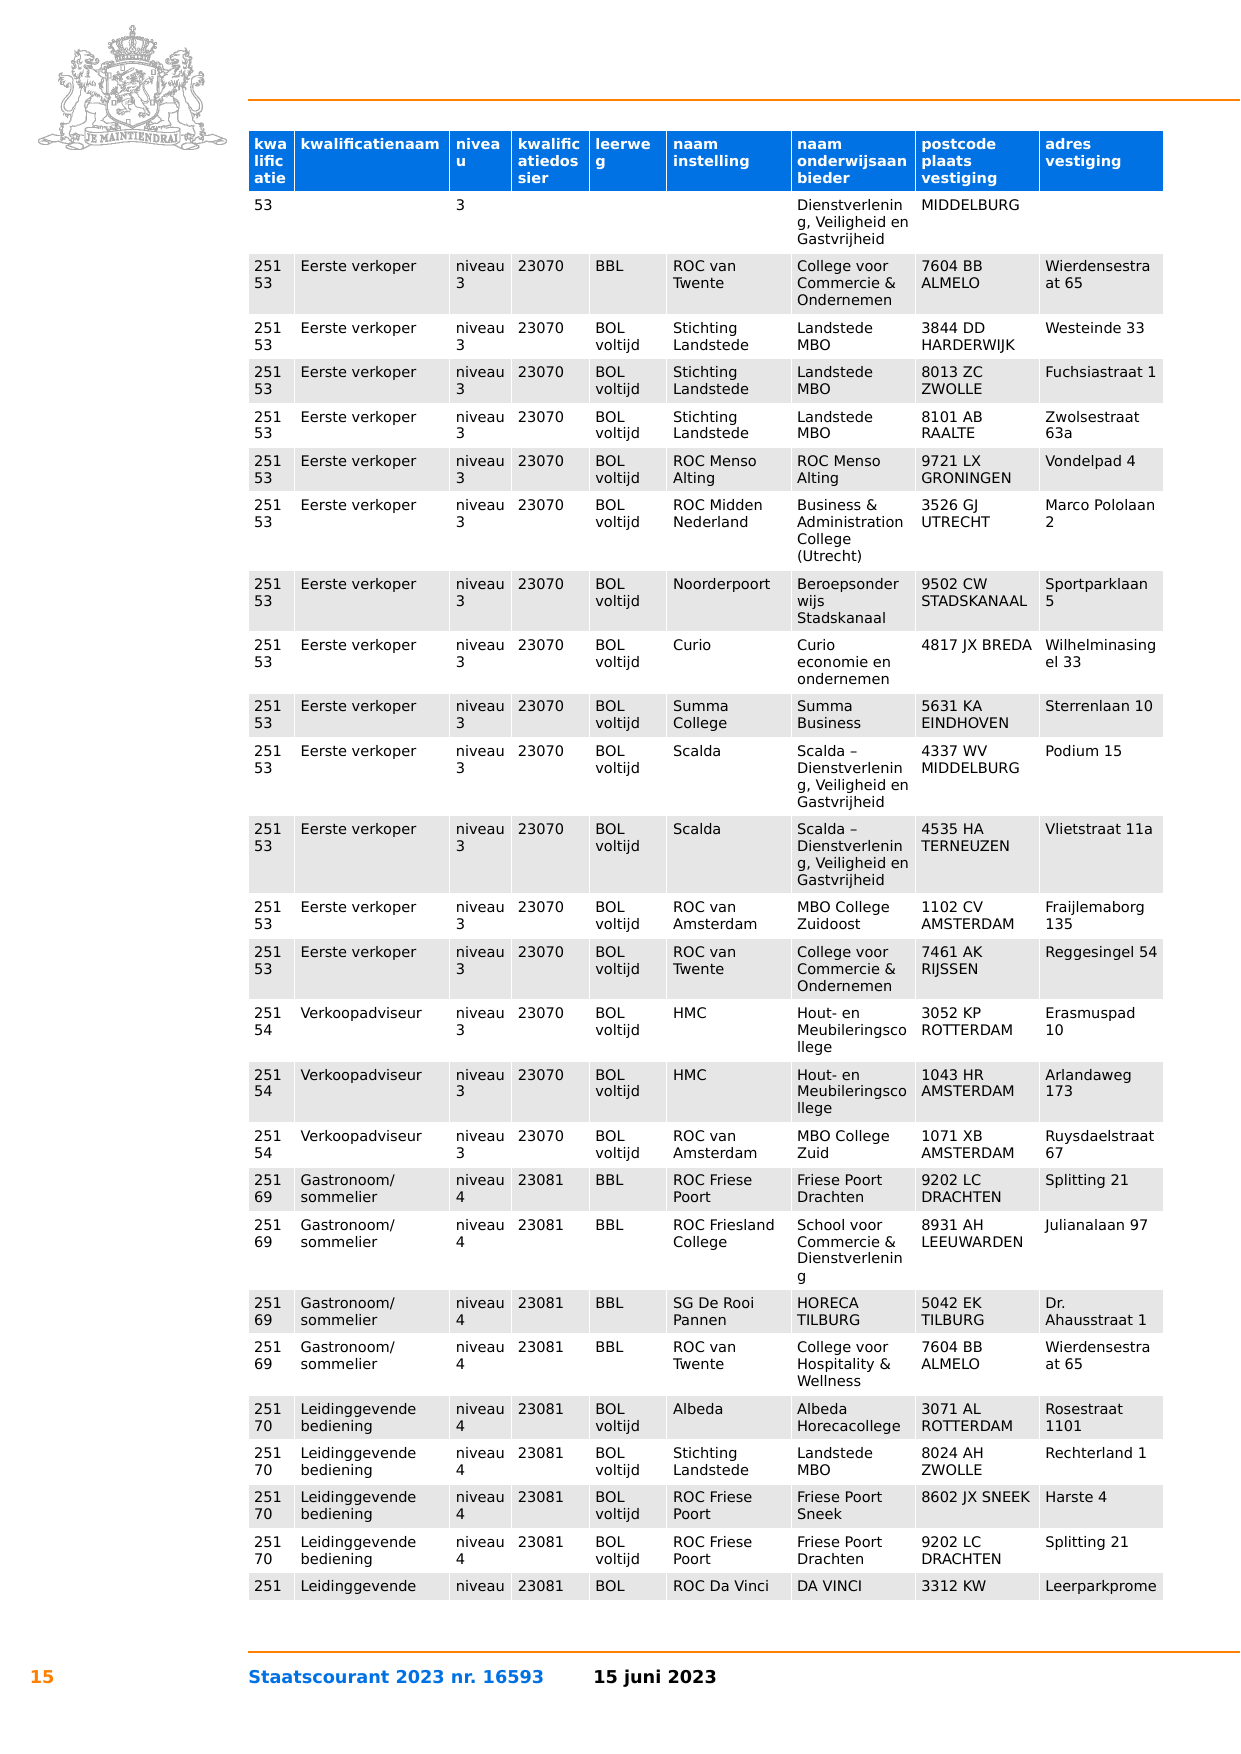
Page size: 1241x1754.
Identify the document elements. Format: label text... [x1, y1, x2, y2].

table_cell BOL voltijd [590, 738, 666, 815]
table_cell 25153 [249, 895, 294, 938]
table_cell 23081 [512, 1440, 589, 1483]
table_cell Verkoopadviseur [295, 1062, 449, 1122]
table_cell 23070 [512, 738, 589, 815]
table_cell Friese Poort Drachten [792, 1529, 915, 1572]
table_cell niveau 3 [450, 359, 511, 403]
table_cell BOL voltijd [590, 315, 666, 358]
table_cell Scalda [667, 816, 791, 893]
table_cell HORECA TILBURG [792, 1290, 915, 1333]
table_cell BOL [590, 1573, 666, 1600]
table_cell Wilhelminasingel 33 [1040, 632, 1163, 692]
table_header naam instelling [667, 131, 791, 191]
table_cell 25154 [249, 1062, 294, 1122]
table_cell Scalda – Dienstverlening, Veiligheid en Gastvrijheid [792, 738, 915, 815]
table_cell College voor Commercie & Ondernemen [792, 939, 915, 999]
table_cell Rechterland 1 [1040, 1440, 1163, 1483]
table_cell 23081 [512, 1573, 589, 1600]
table_cell 3071 AL ROTTERDAM [916, 1396, 1039, 1439]
table_cell ROC van Twente [667, 1335, 791, 1395]
table_cell 23081 [512, 1168, 589, 1211]
table_cell 23070 [512, 315, 589, 358]
table_cell [667, 192, 791, 253]
table_cell 3526 GJ UTRECHT [916, 493, 1039, 570]
table_cell Rosestraat 1101 [1040, 1396, 1163, 1439]
table_cell Stichting Landstede [667, 315, 791, 358]
table_cell 23081 [512, 1290, 589, 1333]
table_cell ROC Friese Poort [667, 1529, 791, 1572]
table_header adres vestiging [1040, 131, 1163, 191]
table_cell 23070 [512, 493, 589, 570]
table_cell ROC Midden Nederland [667, 493, 791, 570]
table_cell Splitting 21 [1040, 1168, 1163, 1211]
table_cell 8013 ZC ZWOLLE [916, 359, 1039, 403]
table_cell niveau 4 [450, 1290, 511, 1333]
table_cell 25170 [249, 1485, 294, 1528]
table_cell 23070 [512, 632, 589, 692]
table_cell 25153 [249, 448, 294, 491]
table_cell 5631 KA EINDHOVEN [916, 694, 1039, 737]
table_cell Eerste verkoper [295, 404, 449, 447]
table_cell 25170 [249, 1440, 294, 1483]
table_cell Leidinggevende [295, 1573, 449, 1600]
table_cell 25153 [249, 404, 294, 447]
table_cell Dr. Ahausstraat 1 [1040, 1290, 1163, 1333]
table_cell niveau 3 [450, 448, 511, 491]
table_cell niveau 3 [450, 694, 511, 737]
table_cell Verkoopadviseur [295, 1000, 449, 1061]
table_cell Friese Poort Sneek [792, 1485, 915, 1528]
table_cell Scalda – Dienstverlening, Veiligheid en Gastvrijheid [792, 816, 915, 893]
table_cell Landstede MBO [792, 315, 915, 358]
table_cell 23070 [512, 448, 589, 491]
table_cell 3844 DD HARDERWIJK [916, 315, 1039, 358]
table_cell Curio [667, 632, 791, 692]
table_cell ROC van Twente [667, 254, 791, 314]
table_cell BOL voltijd [590, 448, 666, 491]
table_cell ROC Da Vinci [667, 1573, 791, 1600]
table_cell Marco Pololaan 2 [1040, 493, 1163, 570]
table_cell 23070 [512, 359, 589, 403]
table_cell 25153 [249, 694, 294, 737]
table_cell 23070 [512, 1123, 589, 1166]
table_cell Wierdensestraat 65 [1040, 1335, 1163, 1395]
table_cell BOL voltijd [590, 1485, 666, 1528]
table_cell 25153 [249, 939, 294, 999]
table_cell Harste 4 [1040, 1485, 1163, 1528]
table_cell Westeinde 33 [1040, 315, 1163, 358]
table_cell 7604 BB ALMELO [916, 254, 1039, 314]
table_cell Eerste verkoper [295, 493, 449, 570]
table_cell Eerste verkoper [295, 315, 449, 358]
table_cell MIDDELBURG [916, 192, 1039, 253]
table_cell 25169 [249, 1335, 294, 1395]
table_cell BOL voltijd [590, 694, 666, 737]
table_cell Arlandaweg 173 [1040, 1062, 1163, 1122]
table_cell Business & Administration College (Utrecht) [792, 493, 915, 570]
table_cell BOL voltijd [590, 1062, 666, 1122]
table_header kwalificatienaam [295, 131, 449, 191]
table_cell 25153 [249, 738, 294, 815]
table_cell Scalda [667, 738, 791, 815]
table_cell BBL [590, 1168, 666, 1211]
table_cell 25153 [249, 493, 294, 570]
table_cell 8931 AH LEEUWARDEN [916, 1212, 1039, 1289]
table_cell Hout- en Meubileringscollege [792, 1000, 915, 1061]
table_cell Leidinggevende bediening [295, 1485, 449, 1528]
table_cell 25169 [249, 1212, 294, 1289]
table_cell 8024 AH ZWOLLE [916, 1440, 1039, 1483]
table_cell 1043 HR AMSTERDAM [916, 1062, 1039, 1122]
table_cell niveau 3 [450, 404, 511, 447]
table_cell Gastronoom/sommelier [295, 1212, 449, 1289]
table_cell Eerste verkoper [295, 359, 449, 403]
table_cell niveau 4 [450, 1529, 511, 1572]
table_cell Noorderpoort [667, 571, 791, 631]
table_cell niveau 4 [450, 1396, 511, 1439]
table_cell Eerste verkoper [295, 895, 449, 938]
table_cell BOL voltijd [590, 939, 666, 999]
table_cell 25154 [249, 1000, 294, 1061]
table_cell Gastronoom/sommelier [295, 1290, 449, 1333]
table_cell 8101 AB RAALTE [916, 404, 1039, 447]
table_cell 3052 KP ROTTERDAM [916, 1000, 1039, 1061]
table_cell 23081 [512, 1529, 589, 1572]
table_cell BOL voltijd [590, 1123, 666, 1166]
table_cell 5042 EK TILBURG [916, 1290, 1039, 1333]
table_header kwalificatiedossier [512, 131, 589, 191]
table_cell Hout- en Meubileringscollege [792, 1062, 915, 1122]
table_cell niveau 3 [450, 738, 511, 815]
table_cell Sterrenlaan 10 [1040, 694, 1163, 737]
table_cell niveau 3 [450, 1123, 511, 1166]
table_cell 23070 [512, 571, 589, 631]
table_cell 23070 [512, 816, 589, 893]
table_cell BBL [590, 1212, 666, 1289]
table_cell BOL voltijd [590, 816, 666, 893]
table_cell ROC Menso Alting [667, 448, 791, 491]
table_cell BOL voltijd [590, 1396, 666, 1439]
table_cell 4535 HA TERNEUZEN [916, 816, 1039, 893]
table_cell Eerste verkoper [295, 254, 449, 314]
table_cell Verkoopadviseur [295, 1123, 449, 1166]
table_cell 7461 AK RIJSSEN [916, 939, 1039, 999]
table_header postcode plaats vestiging [916, 131, 1039, 191]
table_cell Eerste verkoper [295, 694, 449, 737]
table_cell niveau 3 [450, 1000, 511, 1061]
table_cell ROC Friese Poort [667, 1485, 791, 1528]
table_cell 25153 [249, 571, 294, 631]
table_cell 9721 LX GRONINGEN [916, 448, 1039, 491]
table_cell Friese Poort Drachten [792, 1168, 915, 1211]
table_cell 25154 [249, 1123, 294, 1166]
table_cell niveau 3 [450, 632, 511, 692]
table_cell Ruysdaelstraat 67 [1040, 1123, 1163, 1166]
table_cell Eerste verkoper [295, 448, 449, 491]
table_cell ROC Friese Poort [667, 1168, 791, 1211]
table_cell niveau 3 [450, 254, 511, 314]
table_cell Leerparkprome [1040, 1573, 1163, 1600]
table_cell 23070 [512, 1062, 589, 1122]
table_cell niveau 3 [450, 895, 511, 938]
table_cell 25170 [249, 1396, 294, 1439]
table_cell 23070 [512, 1000, 589, 1061]
table_cell BOL voltijd [590, 493, 666, 570]
table_cell 23070 [512, 895, 589, 938]
table_cell Vondelpad 4 [1040, 448, 1163, 491]
table_cell MBO College Zuid [792, 1123, 915, 1166]
table_cell Landstede MBO [792, 359, 915, 403]
table_cell Leidinggevende bediening [295, 1529, 449, 1572]
table_cell 1071 XB AMSTERDAM [916, 1123, 1039, 1166]
table_cell Vlietstraat 11a [1040, 816, 1163, 893]
table_cell Curio economie en ondernemen [792, 632, 915, 692]
table_cell BOL voltijd [590, 895, 666, 938]
table_cell niveau 4 [450, 1212, 511, 1289]
table_cell HMC [667, 1062, 791, 1122]
table_cell 25153 [249, 254, 294, 314]
table_cell College voor Commercie & Ondernemen [792, 254, 915, 314]
table_cell niveau 3 [450, 939, 511, 999]
table_cell Beroepsonderwijs Stadskanaal [792, 571, 915, 631]
table_cell Julianalaan 97 [1040, 1212, 1163, 1289]
table_cell 3 [450, 192, 511, 253]
table_cell Landstede MBO [792, 1440, 915, 1483]
table_cell 9202 LC DRACHTEN [916, 1529, 1039, 1572]
table_cell [512, 192, 589, 253]
table_cell Stichting Landstede [667, 1440, 791, 1483]
picture [38, 25, 227, 150]
table_cell ROC Menso Alting [792, 448, 915, 491]
table_cell BOL voltijd [590, 1000, 666, 1061]
table_cell 23070 [512, 254, 589, 314]
table_cell niveau 3 [450, 493, 511, 570]
table_cell Eerste verkoper [295, 738, 449, 815]
table_cell 53 [249, 192, 294, 253]
table_cell Gastronoom/sommelier [295, 1335, 449, 1395]
table_cell 25153 [249, 359, 294, 403]
table_cell Podium 15 [1040, 738, 1163, 815]
table_cell ROC van Amsterdam [667, 895, 791, 938]
table_header naam onderwijsaanbieder [792, 131, 915, 191]
table_cell Summa College [667, 694, 791, 737]
table_cell Fuchsiastraat 1 [1040, 359, 1163, 403]
table_cell niveau 3 [450, 816, 511, 893]
table_cell Stichting Landstede [667, 359, 791, 403]
table_cell Leidinggevende bediening [295, 1440, 449, 1483]
table_cell Fraijlemaborg 135 [1040, 895, 1163, 938]
table_cell DA VINCI [792, 1573, 915, 1600]
table_cell 251 [249, 1573, 294, 1600]
table_cell niveau 4 [450, 1168, 511, 1211]
table_cell Wierdensestraat 65 [1040, 254, 1163, 314]
table_cell 23081 [512, 1485, 589, 1528]
table_cell BBL [590, 254, 666, 314]
table_cell Landstede MBO [792, 404, 915, 447]
table_cell BOL voltijd [590, 404, 666, 447]
table_cell niveau [450, 1573, 511, 1600]
table_cell 25170 [249, 1529, 294, 1572]
table_cell ROC van Amsterdam [667, 1123, 791, 1166]
table_cell Eerste verkoper [295, 939, 449, 999]
table_cell Summa Business [792, 694, 915, 737]
table_cell 3312 KW [916, 1573, 1039, 1600]
table_cell Erasmuspad 10 [1040, 1000, 1163, 1061]
table_cell Reggesingel 54 [1040, 939, 1163, 999]
table_cell BBL [590, 1335, 666, 1395]
table_cell Sportparklaan 5 [1040, 571, 1163, 631]
table_cell niveau 3 [450, 1062, 511, 1122]
table_cell 8602 JX SNEEK [916, 1485, 1039, 1528]
table_cell BOL voltijd [590, 1529, 666, 1572]
table_cell niveau 4 [450, 1440, 511, 1483]
table_cell BOL voltijd [590, 1440, 666, 1483]
table_cell niveau 3 [450, 315, 511, 358]
table_cell Eerste verkoper [295, 816, 449, 893]
table_cell Eerste verkoper [295, 571, 449, 631]
table_cell 9202 LC DRACHTEN [916, 1168, 1039, 1211]
table_cell BOL voltijd [590, 632, 666, 692]
table_cell 25169 [249, 1168, 294, 1211]
table_cell College voor Hospitality & Wellness [792, 1335, 915, 1395]
table_cell niveau 4 [450, 1485, 511, 1528]
table_cell 23070 [512, 404, 589, 447]
table_cell 7604 BB ALMELO [916, 1335, 1039, 1395]
table_cell [295, 192, 449, 253]
table_cell Zwolsestraat 63a [1040, 404, 1163, 447]
table_cell SG De Rooi Pannen [667, 1290, 791, 1333]
table_header leerweg [590, 131, 666, 191]
table_cell HMC [667, 1000, 791, 1061]
table_cell niveau 4 [450, 1335, 511, 1395]
table_cell 23081 [512, 1396, 589, 1439]
table_cell 23070 [512, 694, 589, 737]
table_cell 25153 [249, 315, 294, 358]
table_cell 25169 [249, 1290, 294, 1333]
table_cell Albeda Horecacollege [792, 1396, 915, 1439]
table_cell Albeda [667, 1396, 791, 1439]
table_cell MBO College Zuidoost [792, 895, 915, 938]
table_cell 23081 [512, 1335, 589, 1395]
table_cell Stichting Landstede [667, 404, 791, 447]
table_cell [590, 192, 666, 253]
table_cell 25153 [249, 816, 294, 893]
table_cell 1102 CV AMSTERDAM [916, 895, 1039, 938]
table_cell Leidinggevende bediening [295, 1396, 449, 1439]
table_cell BOL voltijd [590, 571, 666, 631]
table_cell 9502 CW STADSKANAAL [916, 571, 1039, 631]
table_cell Splitting 21 [1040, 1529, 1163, 1572]
table_cell School voor Commercie & Dienstverlening [792, 1212, 915, 1289]
table_cell ROC van Twente [667, 939, 791, 999]
table_cell 4817 JX BREDA [916, 632, 1039, 692]
table_cell ROC Friesland College [667, 1212, 791, 1289]
table_cell BOL voltijd [590, 359, 666, 403]
table_cell Gastronoom/sommelier [295, 1168, 449, 1211]
table_cell [1040, 192, 1163, 253]
table_cell 4337 WV MIDDELBURG [916, 738, 1039, 815]
table_cell 25153 [249, 632, 294, 692]
table_cell 23081 [512, 1212, 589, 1289]
table_header kwalificatie [249, 131, 294, 191]
table_header niveau [450, 131, 511, 191]
table_cell Dienstverlening, Veiligheid en Gastvrijheid [792, 192, 915, 253]
table_cell Eerste verkoper [295, 632, 449, 692]
table_cell BBL [590, 1290, 666, 1333]
table_cell 23070 [512, 939, 589, 999]
table_cell niveau 3 [450, 571, 511, 631]
